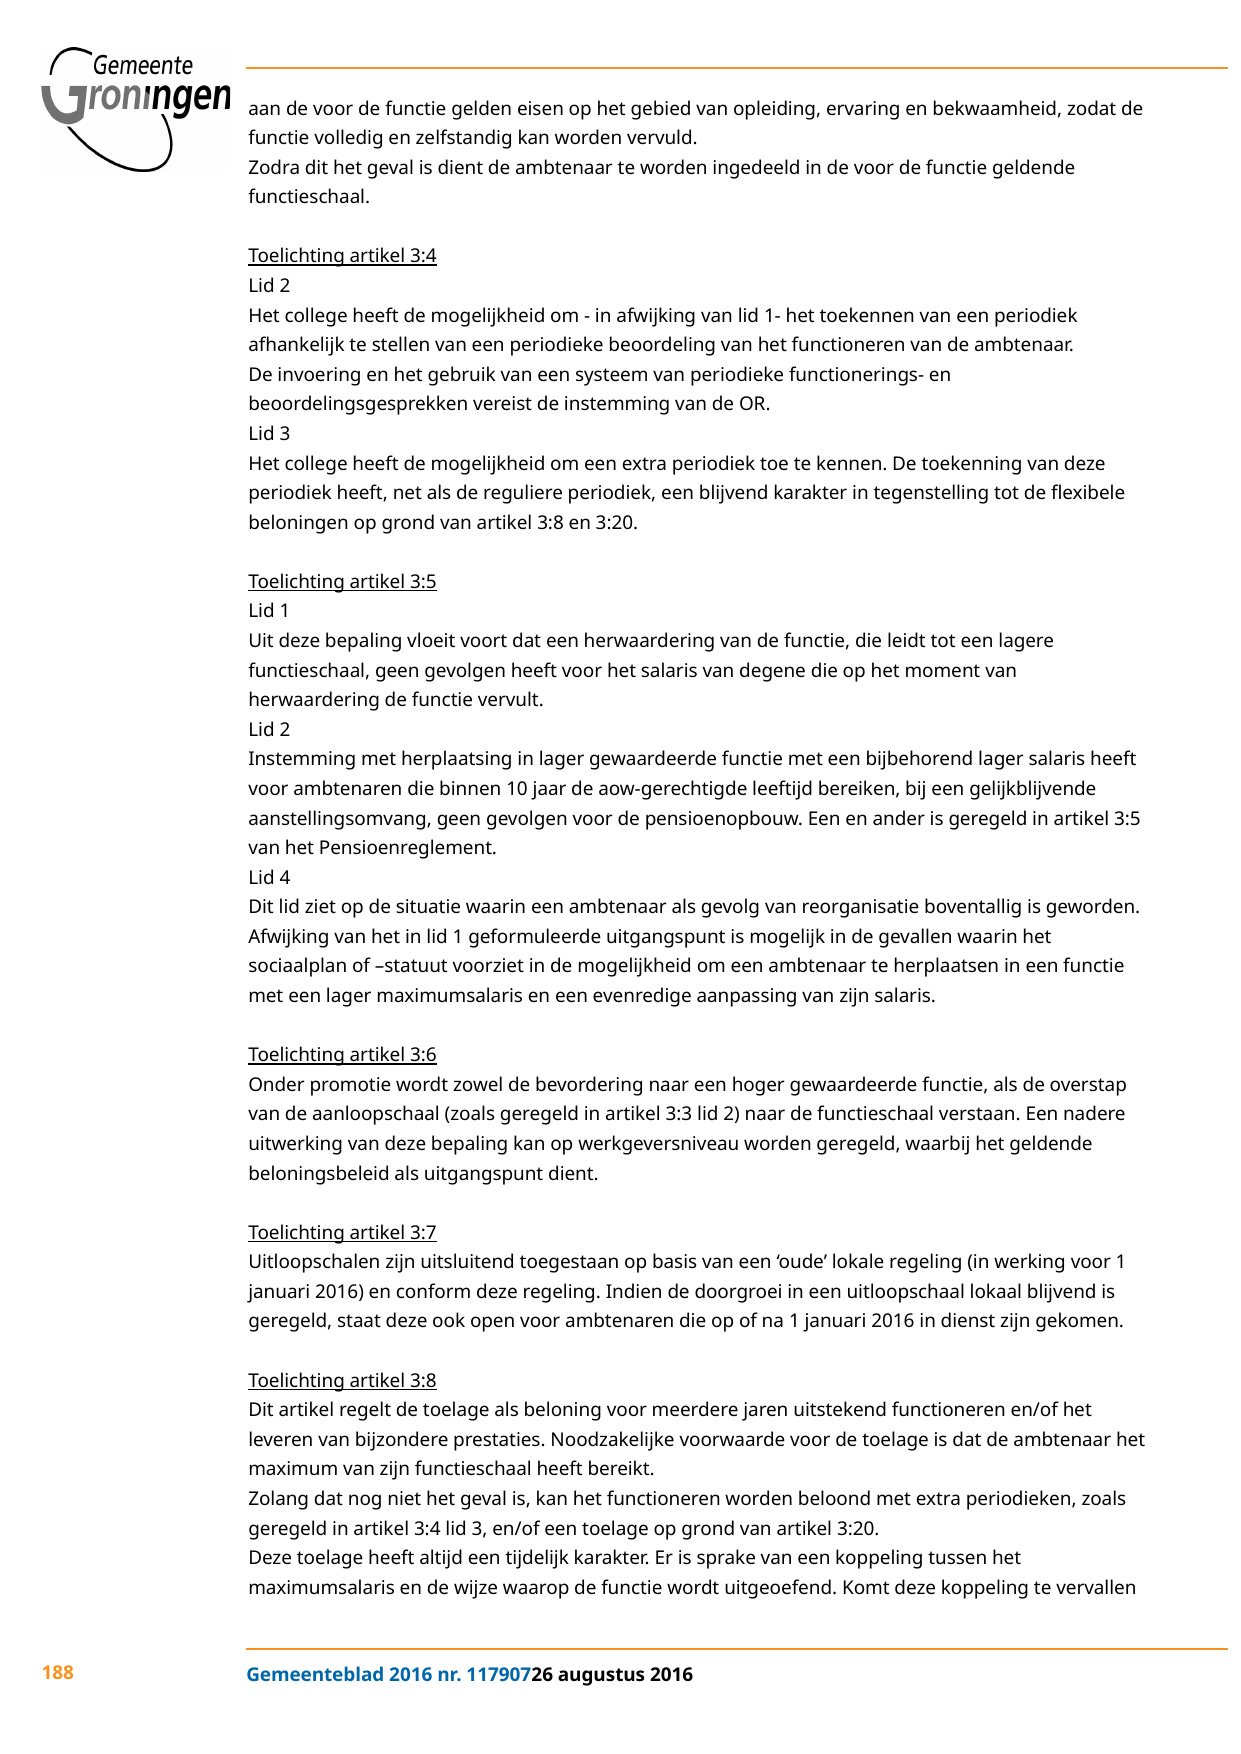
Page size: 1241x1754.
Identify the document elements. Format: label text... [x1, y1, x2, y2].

text Lid 3 [248, 420, 1152, 446]
text De invoering en het gebruik van een systeem van periodieke functionerings- en beoordelingsgesprekken vereist de instemming van de OR. [248, 361, 1152, 416]
text Toelichting artikel 3:4 [248, 243, 1152, 268]
text Toelichting artikel 3:5 [248, 568, 1152, 594]
text Lid 1 [248, 598, 1152, 623]
text Dit lid ziet op de situatie waarin een ambtenaar als gevolg van reorganisatie boventallig is geworden. Afwijking van het in lid 1 geformuleerde uitgangspunt is mogelijk in de gevallen waarin het sociaalplan of –statuut voorziet in de mogelijkheid om een ambtenaar te herplaatsen in een functie met een lager maximumsalaris en een evenredige aanpassing van zijn salaris. [248, 893, 1152, 1008]
text Uitloopschalen zijn uitsluitend toegestaan op basis van een ‘oude’ lokale regeling (in werking voor 1 januari 2016) en conform deze regeling. Indien de doorgroei in een uitloopschaal lokaal blijvend is geregeld, staat deze ook open voor ambtenaren die op of na 1 januari 2016 in dienst zijn gekomen. [248, 1248, 1152, 1333]
text Uit deze bepaling vloeit voort dat een herwaardering van de functie, die leidt tot een lagere functieschaal, geen gevolgen heeft voor het salaris van degene die op het moment van herwaardering de functie vervult. [248, 627, 1152, 712]
text Lid 4 [248, 864, 1152, 890]
text Het college heeft de mogelijkheid om - in afwijking van lid 1- het toekennen van een periodiek afhankelijk te stellen van een periodieke beoordeling van het functioneren van de ambtenaar. [248, 302, 1152, 357]
text Toelichting artikel 3:8 [248, 1367, 1152, 1393]
text Toelichting artikel 3:7 [248, 1219, 1152, 1245]
text aan de voor de functie gelden eisen op het gebied van opleiding, ervaring en bekwaamheid, zodat de functie volledig en zelfstandig kan worden vervuld. [248, 95, 1152, 150]
text Deze toelage heeft altijd een tijdelijk karakter. Er is sprake van een koppeling tussen het maximumsalaris en de wijze waarop de functie wordt uitgeoefend. Komt deze koppeling te vervallen [248, 1544, 1152, 1600]
text Dit artikel regelt de toelage als beloning voor meerdere jaren uitstekend functioneren en/of het leveren van bijzondere prestaties. Noodzakelijke voorwaarde voor de toelage is dat de ambtenaar het maximum van zijn functieschaal heeft bereikt. [248, 1396, 1152, 1481]
text Lid 2 [248, 716, 1152, 742]
text Lid 2 [248, 272, 1152, 298]
picture [41, 47, 231, 172]
text Zodra dit het geval is dient de ambtenaar te worden ingedeeld in de voor de functie geldende functieschaal. [248, 154, 1152, 209]
text Zolang dat nog niet het geval is, kan het functioneren worden beloond met extra periodieken, zoals geregeld in artikel 3:4 lid 3, en/of een toelage op grond van artikel 3:20. [248, 1485, 1152, 1541]
text Het college heeft de mogelijkheid om een extra periodiek toe te kennen. De toekenning van deze periodiek heeft, net als de reguliere periodiek, een blijvend karakter in tegenstelling tot de flexibele beloningen op grond van artikel 3:8 en 3:20. [248, 450, 1152, 535]
text Onder promotie wordt zowel de bevordering naar een hoger gewaardeerde functie, als de overstap van de aanloopschaal (zoals geregeld in artikel 3:3 lid 2) naar de functieschaal verstaan. Een nadere uitwerking van deze bepaling kan op werkgeversniveau worden geregeld, waarbij het geldende beloningsbeleid als uitgangspunt dient. [248, 1071, 1152, 1186]
text Instemming met herplaatsing in lager gewaardeerde functie met een bijbehorend lager salaris heeft voor ambtenaren die binnen 10 jaar de aow-gerechtigde leeftijd bereiken, bij een gelijkblijvende aanstellingsomvang, geen gevolgen voor de pensioenopbouw. Een en ander is geregeld in artikel 3:5 van het Pensioenreglement. [248, 746, 1152, 860]
text Toelichting artikel 3:6 [248, 1041, 1152, 1067]
